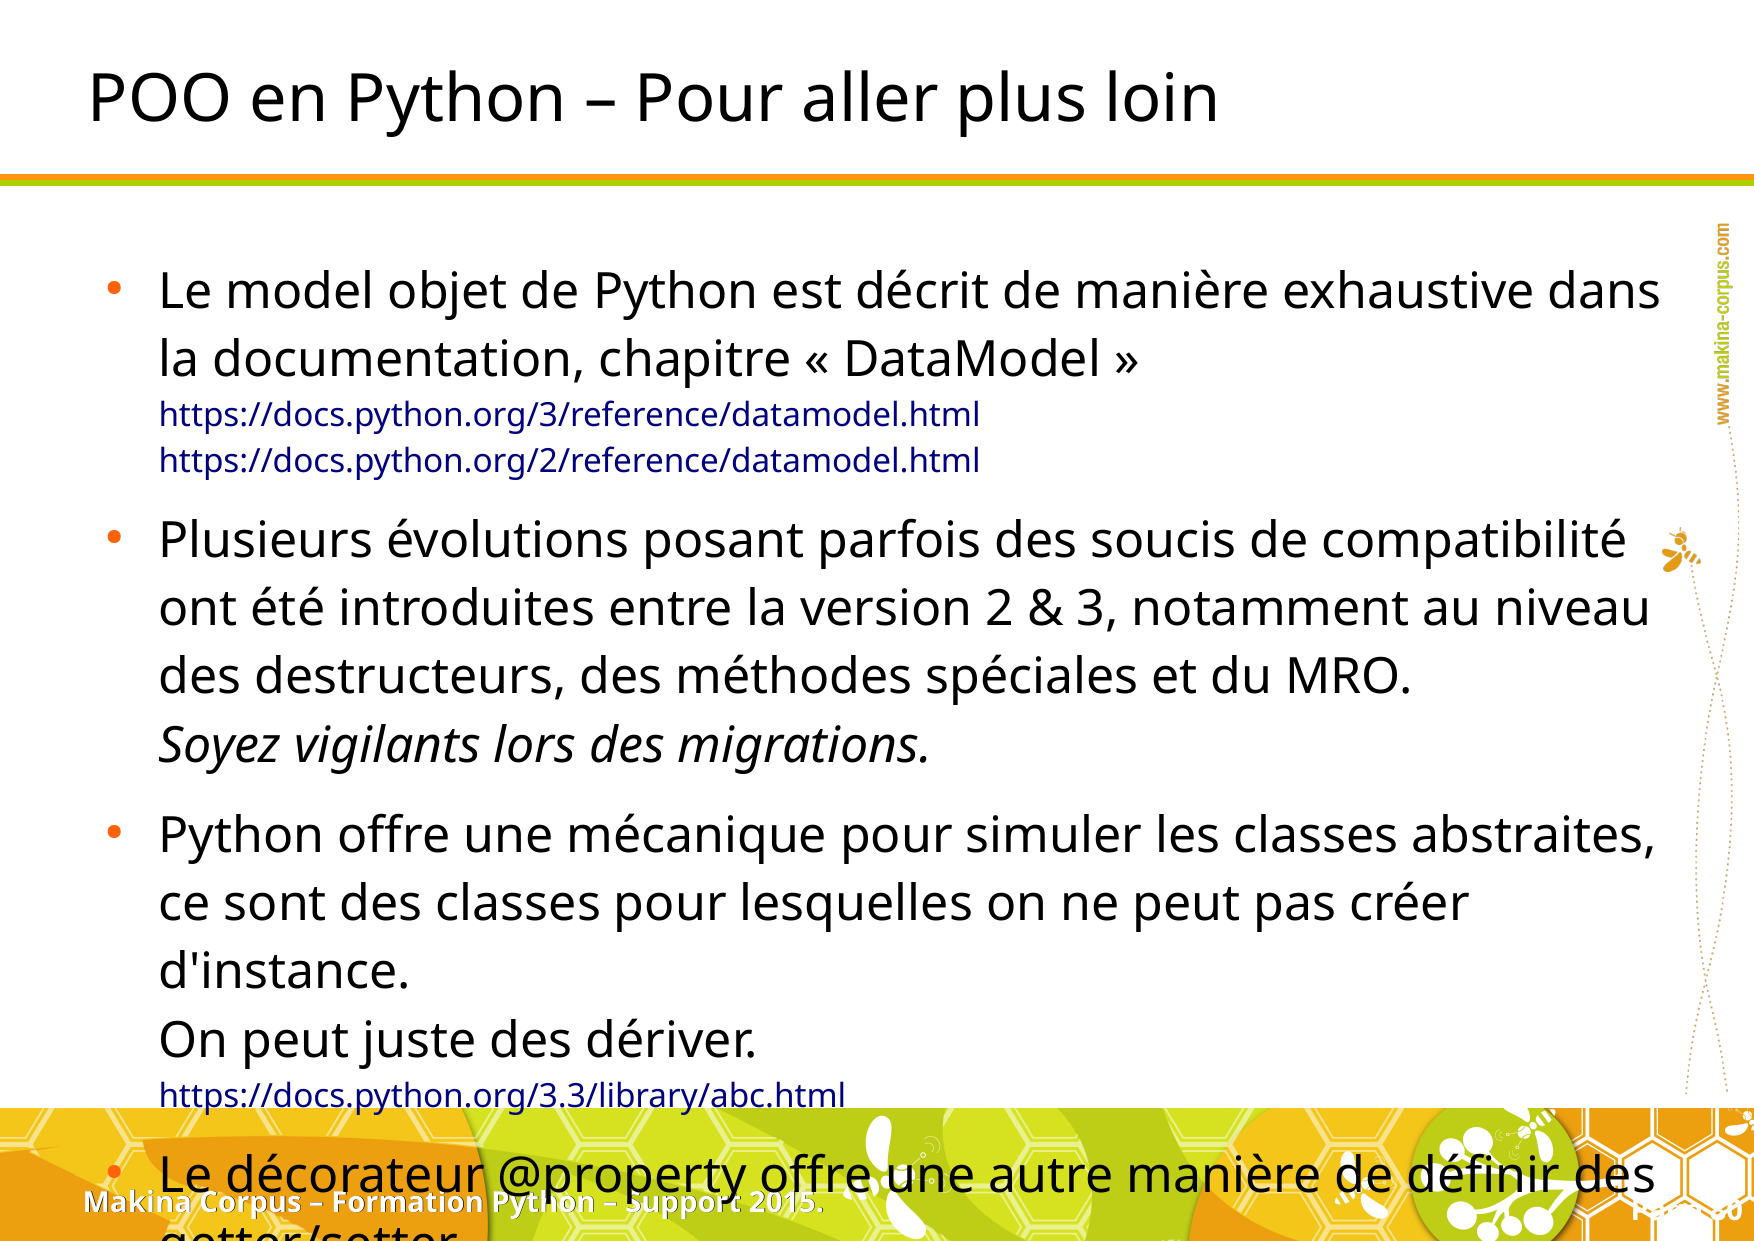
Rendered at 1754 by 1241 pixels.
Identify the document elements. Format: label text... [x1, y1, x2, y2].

title POO en Python – Pour aller plus loin [87, 31, 1667, 160]
picture [1639, 203, 1754, 1093]
list Le model objet de Python est décrit de manière exhaustive dans la documentation, chapitre « DataModel » https://docs.python.org/3/reference/datamodel.html https://docs.python.org/2/reference/datamodel.html Plusieurs évolutions posant parfois des soucis de compatibilité ont été introduites entre la version 2 & 3, notamment au niveau des destructeurs, des méthodes spéciales et du MRO. Soyez vigilants lors des migrations. Python offre une mécanique pour simuler les classes abstraites, ce sont des classes pour lesquelles on ne peut pas créer d'instance. On peut juste des dériver. https://docs.python.org/3.3/library/abc.html Le décorateur @property offre une autre manière de définir des getter/setter [87, 254, 1667, 1113]
picture [167, 1237, 179, 1241]
picture [262, 1237, 273, 1241]
picture [418, 1237, 429, 1241]
picture [353, 1237, 364, 1241]
picture [0, 1108, 1754, 1241]
picture [198, 1237, 209, 1241]
